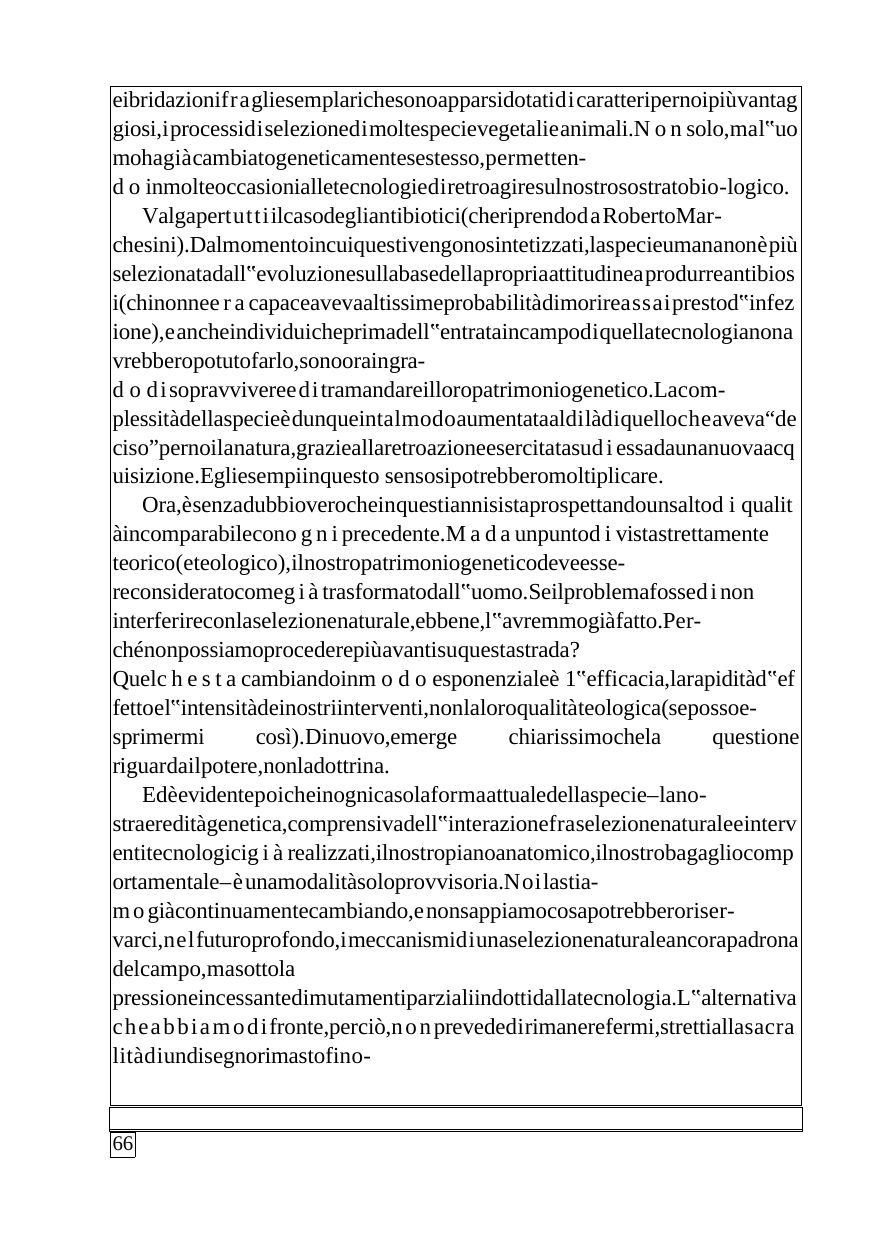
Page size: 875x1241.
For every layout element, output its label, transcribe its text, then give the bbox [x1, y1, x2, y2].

text Valgapertuttiilcasodegliantibiotici(cheriprendodaRobertoMar-chesini).Dalmomentoincuiquestivengonosintetizzati,laspecieumananonèpiùselezionatadall‟evoluzionesullabasedellapropriaattitudineaprodurreantibiosi(chinonneeracapaceavevaaltissimeprobabilitàdimorireassaiprestod‟infezione),eancheindividuicheprimadell‟entrataincampodiquellatecnologianonavrebberopotutofarlo,sonooraingra-dodisopravvivereeditramandareilloropatrimoniogenetico.Lacom-plessitàdellaspecieèdunqueintalmodoaumentataaldilàdiquellocheaveva“deciso”pernoilanatura,grazieallaretroazioneesercitatasudiessadaunanuovaacquisizione.Egliesempiinquesto sensosipotrebberomoltiplicare. [112, 202, 799, 489]
text Ora,èsenzadubbioverocheinquestiannisistaprospettandounsaltodiqualitàincomparabileconogniprecedente.Madaunpuntodivistastrettamente teorico(eteologico),ilnostropatrimoniogeneticodeveesse-reconsideratocomegiàtrasformatodall‟uomo.Seilproblemafossedinon interferireconlaselezionenaturale,ebbene,l‟avremmogiàfatto.Per-chénonpossiamoprocederepiùavantisuquestastrada?Quelchestacambiandoinmodoesponenzialeè1‟efficacia,larapiditàd‟effettoel‟intensitàdeinostriinterventi,nonlaloroqualitàteologica(sepossoe-sprimermi così).Dinuovo,emerge chiarissimochela questione riguardailpotere,nonladottrina. [112, 492, 799, 778]
text 66 [112, 1133, 135, 1155]
text Edèevidentepoicheinognicasolaformaattualedellaspecie–lano-straereditàgenetica,comprensivadell‟interazionefraselezionenaturaleeinterventitecnologicigiàrealizzati,ilnostropianoanatomico,ilnostrobagagliocomportamentale–èunamodalitàsoloprovvisoria.Noilastia-mogiàcontinuamentecambiando,enonsappiamocosapotrebberoriser-varci,nelfuturoprofondo,imeccanismidiunaselezionenaturaleancorapadrona delcampo,masottola pressioneincessantedimutamentiparzialiindottidallatecnologia.L‟alternativacheabbiamodifronte,perciò,nonprevededirimanerefermi,strettiallasacralitàdiundisegnorimastofino- [112, 781, 800, 1068]
text eibridazionifragliesemplarichesonoapparsidotatidicaratteripernoipiùvantaggiosi,iprocessidiselezionedimoltespecievegetalieanimali.Nonsolo,mal‟uomohagiàcambiatogeneticamentesestesso,permetten-doinmolteoccasionialletecnologiediretroagiresulnostrosostratobio-logico. [112, 87, 799, 199]
